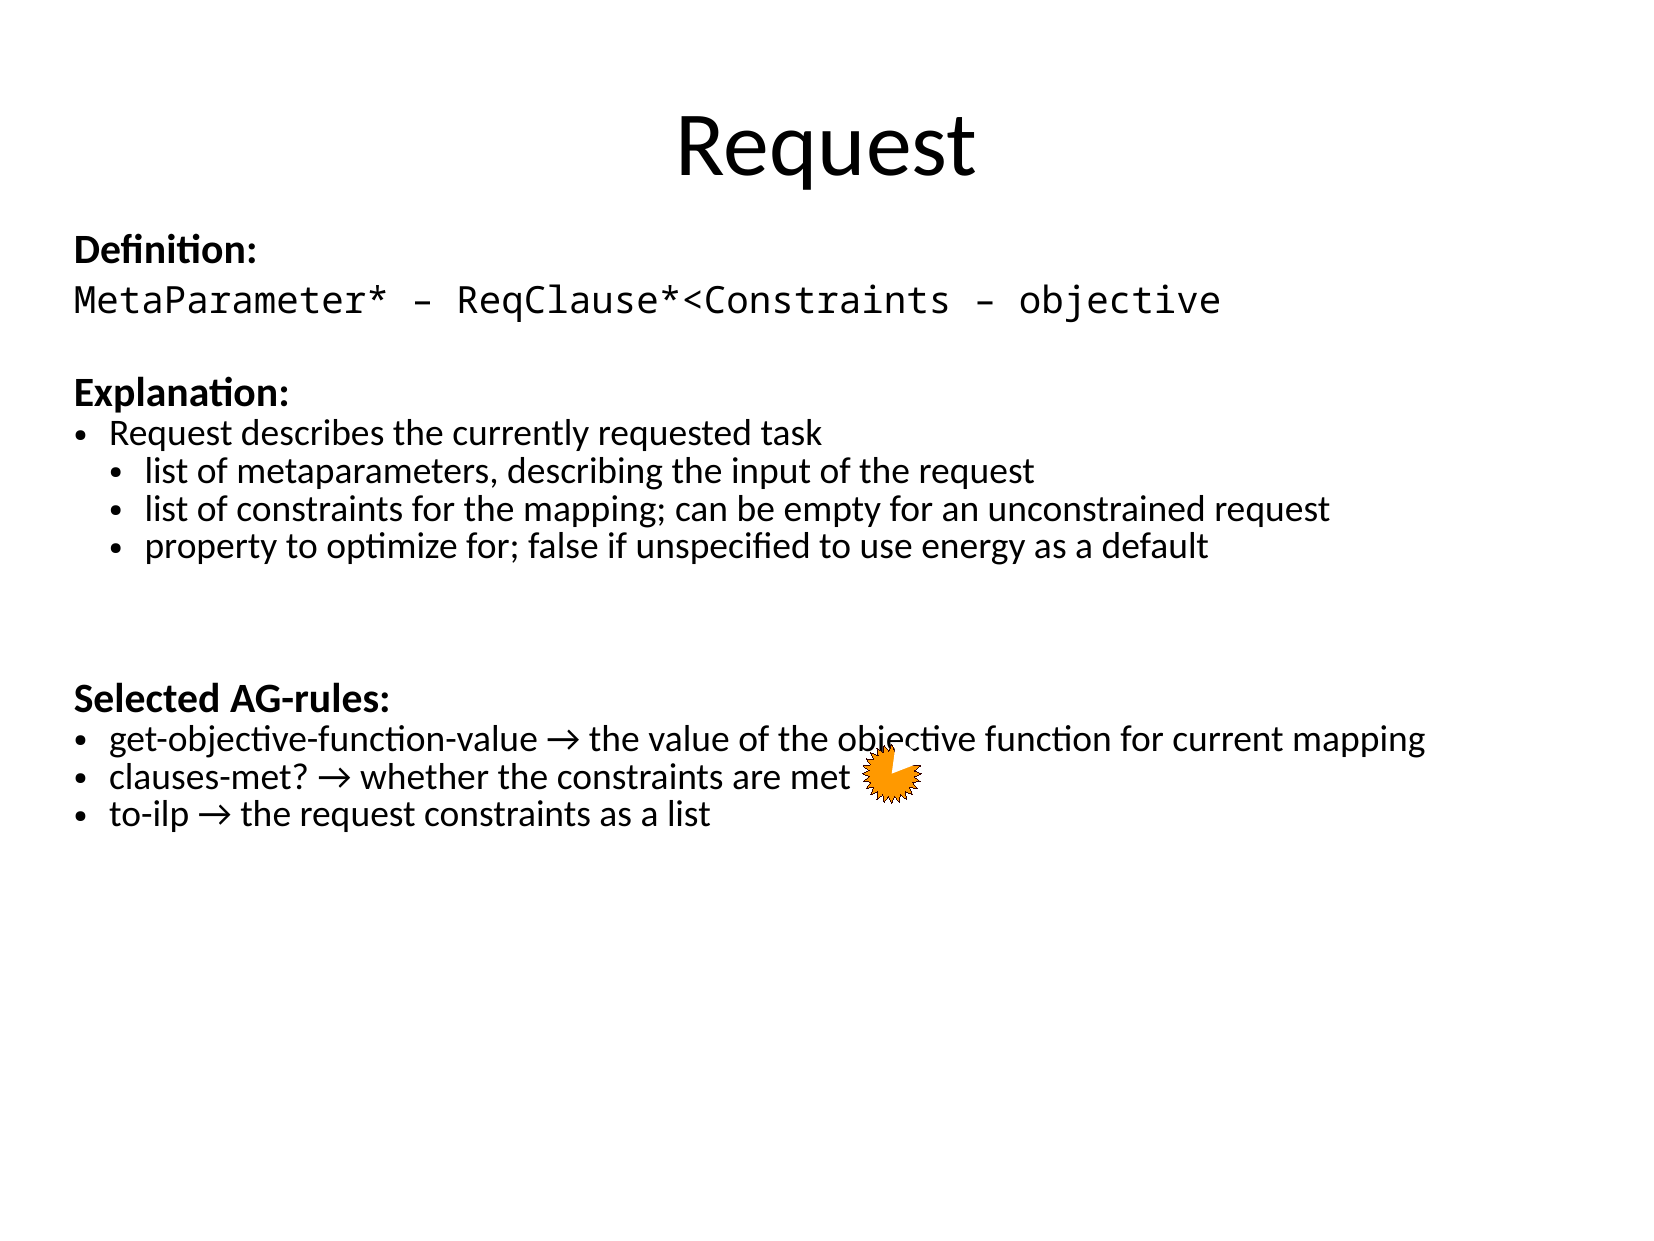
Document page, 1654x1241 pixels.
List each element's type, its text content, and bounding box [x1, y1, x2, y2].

title Request [82, 49, 1571, 224]
text_box Definition: MetaParameter* – ReqClause*<Constraints – objective Explanation: Request describes the currently requested task list of metaparameters, describing the input of the request list of constraints for the mapping; can be empty for an unconstrained request property to optimize for; false if unspecified to use energy as a default Selected AG-rules: get-objective-function-value → the value of the objective function for current mapping clauses-met? → whether the constraints are met to-ilp → the request constraints as a list [59, 224, 1595, 908]
text_box [862, 742, 922, 804]
